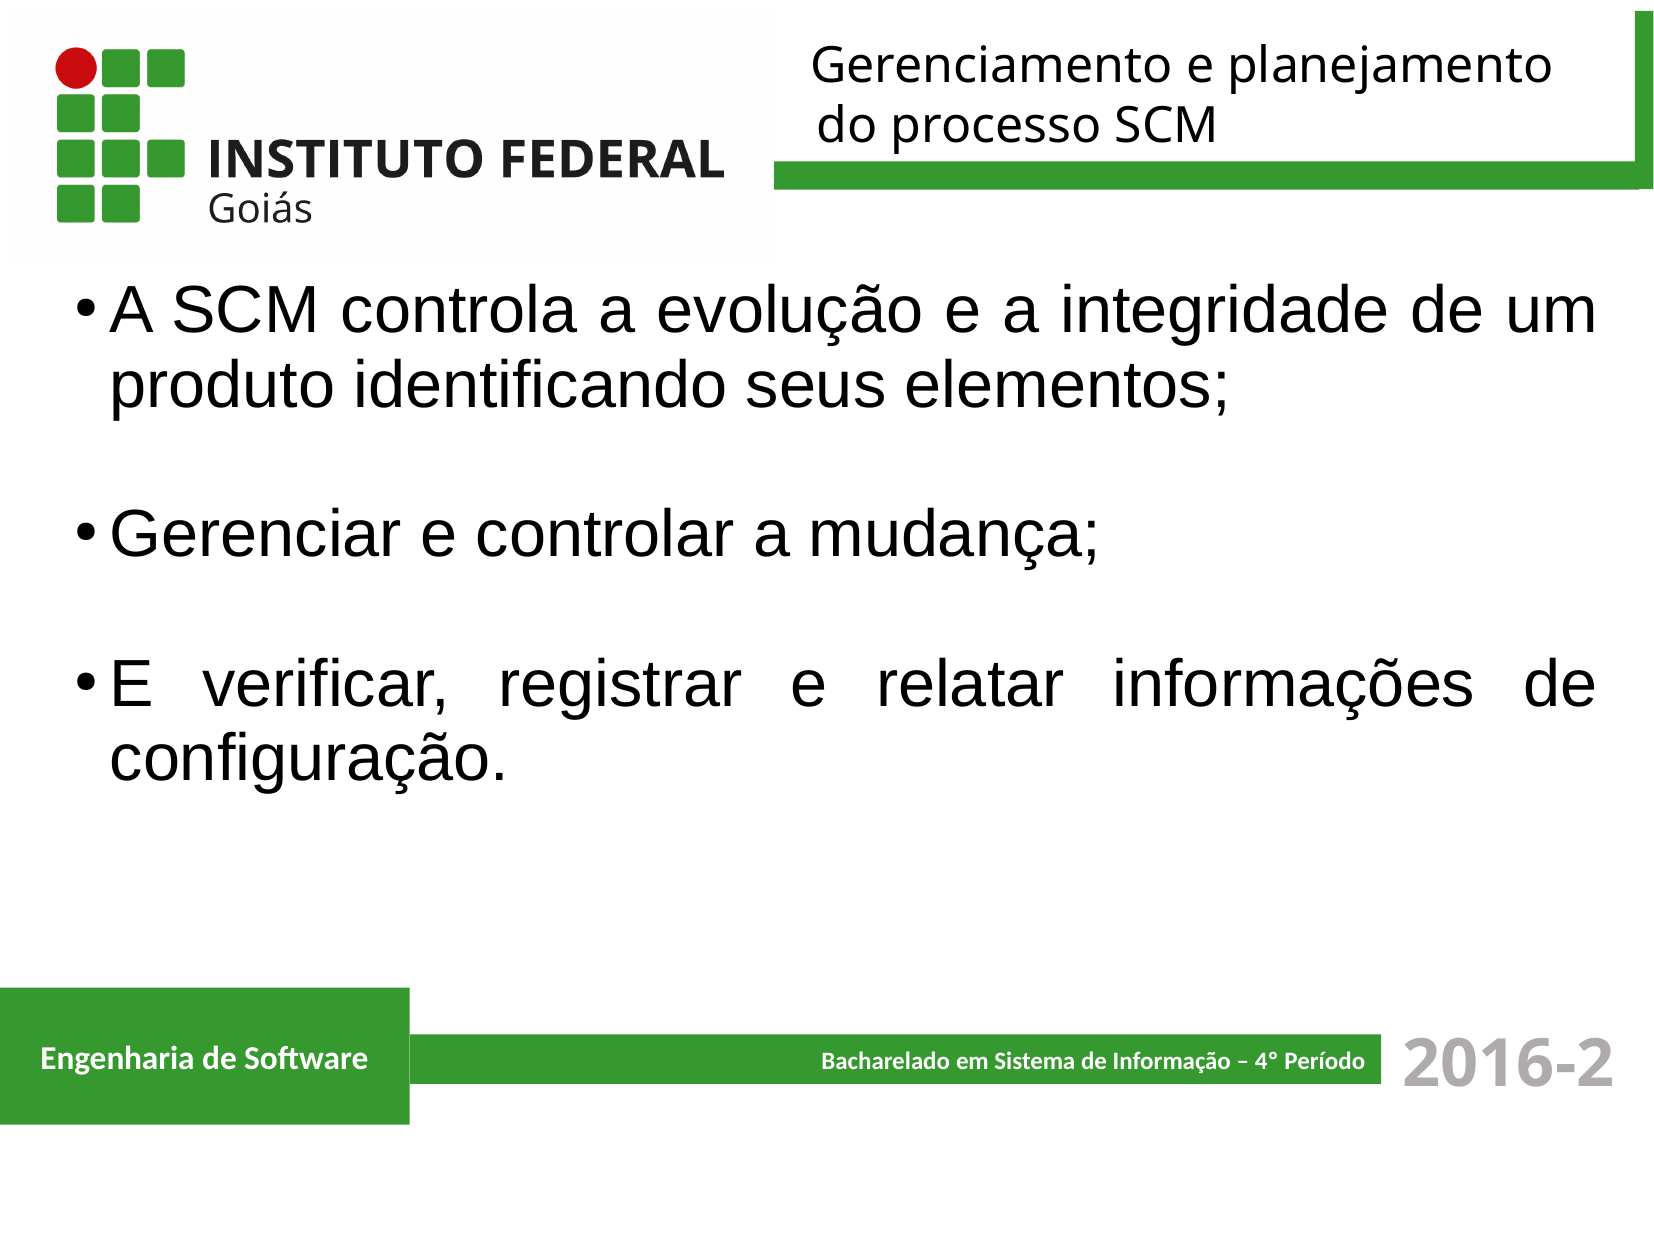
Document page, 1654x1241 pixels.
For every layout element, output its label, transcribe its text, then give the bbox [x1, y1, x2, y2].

text_box 2016-2 [1387, 1012, 1654, 1118]
text_box [774, 10, 1654, 190]
picture [5, 5, 774, 265]
text_box Gerenciamento e planejamento do processo SCM [818, 25, 1569, 120]
text_box Engenharia de Software [0, 987, 410, 1125]
text_box Bacharelado em Sistema de Informação – 4º Período [410, 1034, 1382, 1084]
text_box A SCM controla a evolução e a integridade de um produto identificando seus elementos; Gerenciar e controlar a mudança; E verificar, registrar e relatar informações de configuração. [59, 264, 1615, 940]
